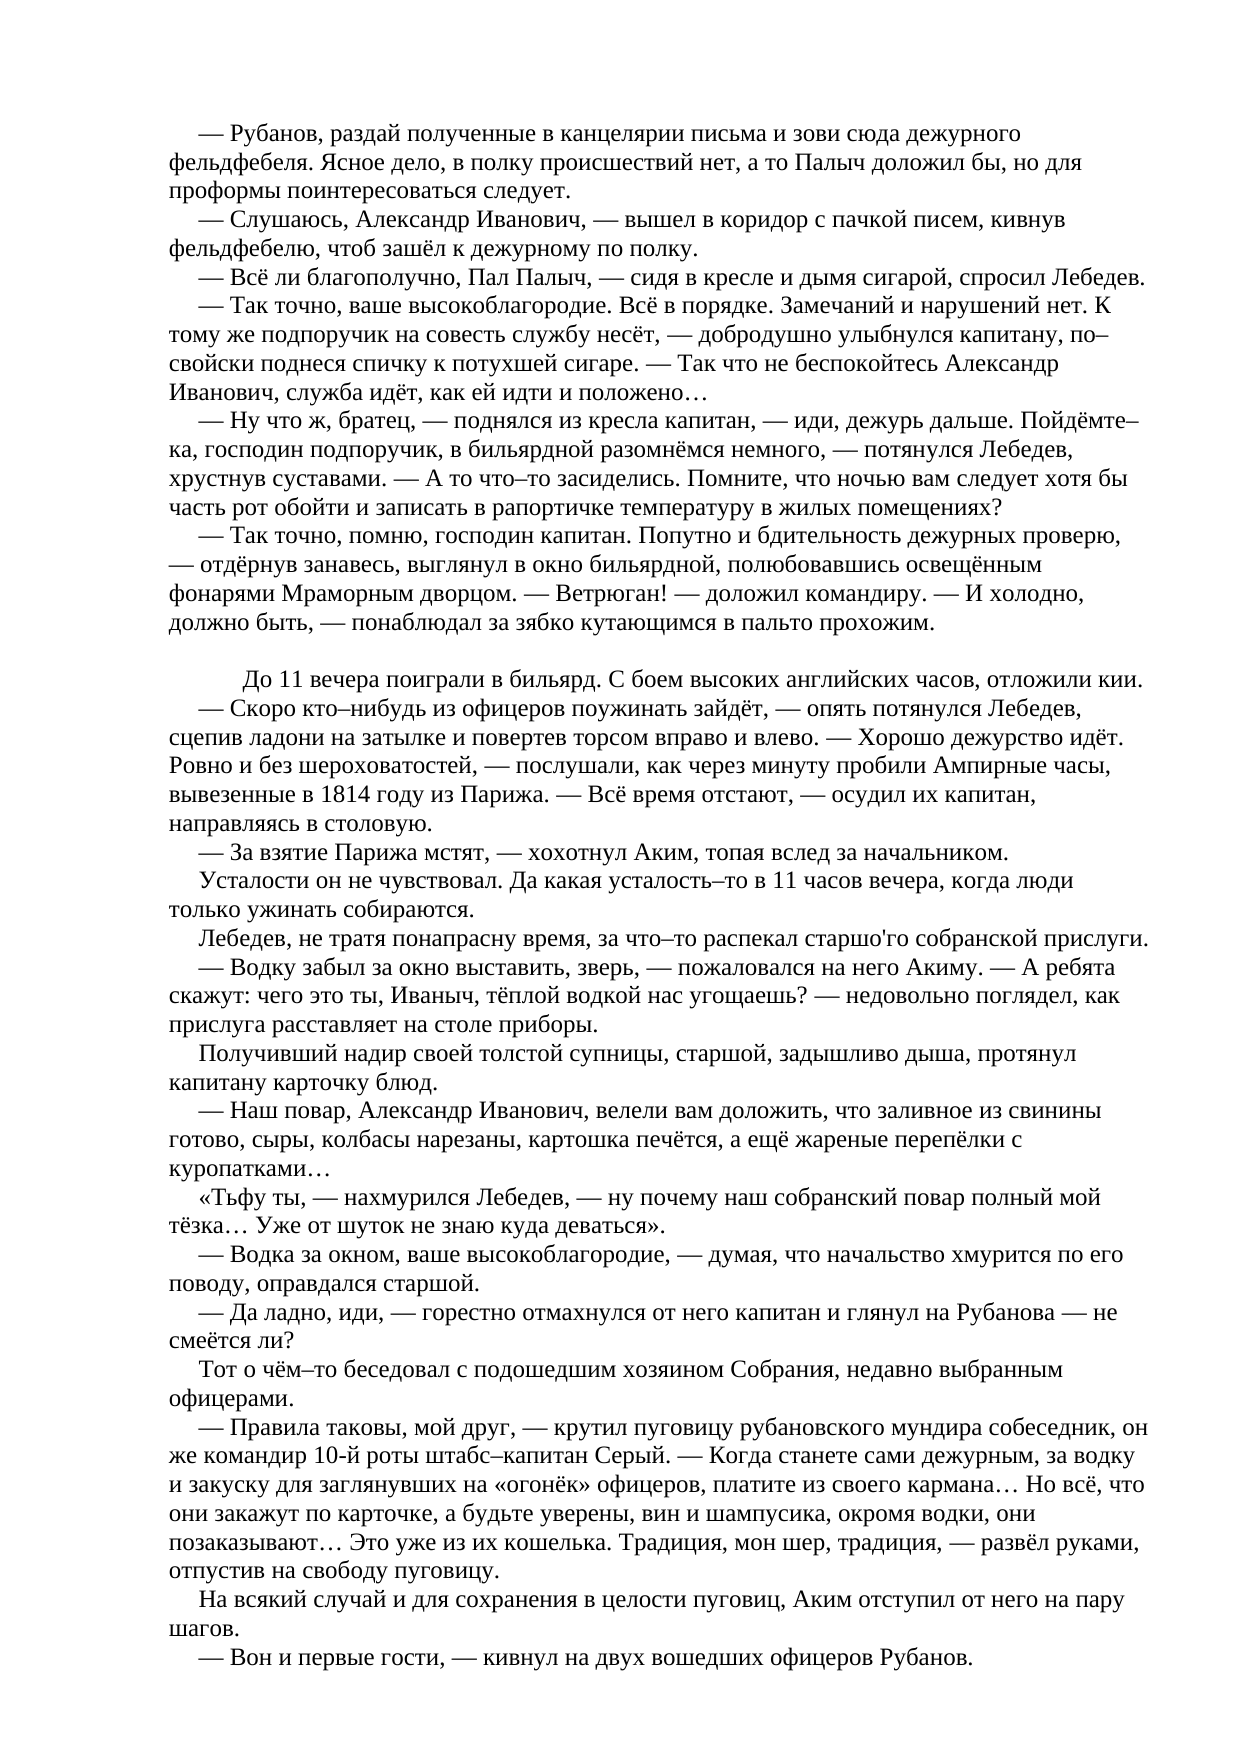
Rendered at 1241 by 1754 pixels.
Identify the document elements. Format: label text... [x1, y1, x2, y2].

text — Наш повар, Александр Иванович, велели вам доложить, что заливное из свинины готово, сыры, колбасы нарезаны, картошка печётся, а ещё жареные перепёлки с куропатками… [169, 1096, 1152, 1182]
text — Ну что ж, братец, — поднялся из кресла капитан, — иди, дежурь дальше. Пойдёмте–ка, господин подпоручик, в бильярдной разомнёмся немного, — потянулся Лебедев, хрустнув суставами. — А то что–то засиделись. Помните, что ночью вам следует хотя бы часть рот обойти и записать в рапортичке температуру в жилых помещениях? [169, 406, 1152, 521]
text — Скоро кто–нибудь из офицеров поужинать зайдёт, — опять потянулся Лебедев, сцепив ладони на затылке и повертев торсом вправо и влево. — Хорошо дежурство идёт. Ровно и без шероховатостей, — послушали, как через минуту пробили Ампирные часы, вывезенные в 1814 году из Парижа. — Всё время отстают, — осудил их капитан, направляясь в столовую. [169, 693, 1152, 837]
text — Рубанов, раздай полученные в канцелярии письма и зови сюда дежурного фельдфебеля. Ясное дело, в полку происшествий нет, а то Палыч доложил бы, но для проформы поинтересоваться следует. [169, 118, 1152, 204]
text — Так точно, помню, господин капитан. Попутно и бдительность дежурных проверю, — отдёрнув занавесь, выглянул в окно бильярдной, полюбовавшись освещённым фонарями Мраморным дворцом. — Ветрюган! — доложил командиру. — И холодно, должно быть, — понаблюдал за зябко кутающимся в пальто прохожим. [169, 521, 1152, 636]
text — Так точно, ваше высокоблагородие. Всё в порядке. Замечаний и нарушений нет. К тому же подпоручик на совесть службу несёт, — добродушно улыбнулся капитану, по–свойски поднеся спичку к потухшей сигаре. — Так что не беспокойтесь Александр Иванович, служба идёт, как ей идти и положено… [169, 291, 1152, 406]
text — Водку забыл за окно выставить, зверь, — пожаловался на него Акиму. — А ребята скажут: чего это ты, Иваныч, тёплой водкой нас угощаешь? — недовольно поглядел, как прислуга расставляет на столе приборы. [169, 952, 1152, 1038]
text Получивший надир своей толстой супницы, старшой, задышливо дыша, протянул капитану карточку блюд. [169, 1038, 1152, 1096]
text Усталости он не чувствовал. Да какая усталость–то в 11 часов вечера, когда люди только ужинать собираются. [169, 866, 1152, 923]
text На всякий случай и для сохранения в целости пуговиц, Аким отступил от него на пару шагов. [169, 1584, 1152, 1642]
text — За взятие Парижа мстят, — хохотнул Аким, топая вслед за начальником. [169, 837, 1152, 866]
text Тот о чём–то беседовал с подошедшим хозяином Собрания, недавно выбранным офицерами. [169, 1354, 1152, 1412]
text — Всё ли благополучно, Пал Палыч, — сидя в кресле и дымя сигарой, спросил Лебедев. [169, 262, 1152, 291]
text — Водка за окном, ваше высокоблагородие, — думая, что начальство хмурится по его поводу, оправдался старшой. [169, 1239, 1152, 1297]
text — Слушаюсь, Александр Иванович, — вышел в коридор с пачкой писем, кивнув фельдфебелю, чтоб зашёл к дежурному по полку. [169, 204, 1152, 262]
text До 11 вечера поиграли в бильярд. С боем высоких английских часов, отложили кии. [169, 664, 1152, 693]
text — Да ладно, иди, — горестно отмахнулся от него капитан и глянул на Рубанова — не смеётся ли? [169, 1297, 1152, 1354]
text — Вон и первые гости, — кивнул на двух вошедших офицеров Рубанов. [169, 1642, 1152, 1671]
text Лебедев, не тратя понапрасну время, за что–то распекал старшо'го собранской прислуги. [169, 923, 1152, 952]
text «Тьфу ты, — нахмурился Лебедев, — ну почему наш собранский повар полный мой тёзка… Уже от шуток не знаю куда деваться». [169, 1182, 1152, 1239]
text — Правила таковы, мой друг, — крутил пуговицу рубановского мундира собеседник, он же командир 10‑й роты штабс–капитан Серый. — Когда станете сами дежурным, за водку и закуску для заглянувших на «огонёк» офицеров, платите из своего кармана… Но всё, что они закажут по карточке, а будьте уверены, вин и шампусика, окромя водки, они позаказывают… Это уже из их кошелька. Традиция, мон шер, традиция, — развёл руками, отпустив на свободу пуговицу. [169, 1412, 1152, 1584]
